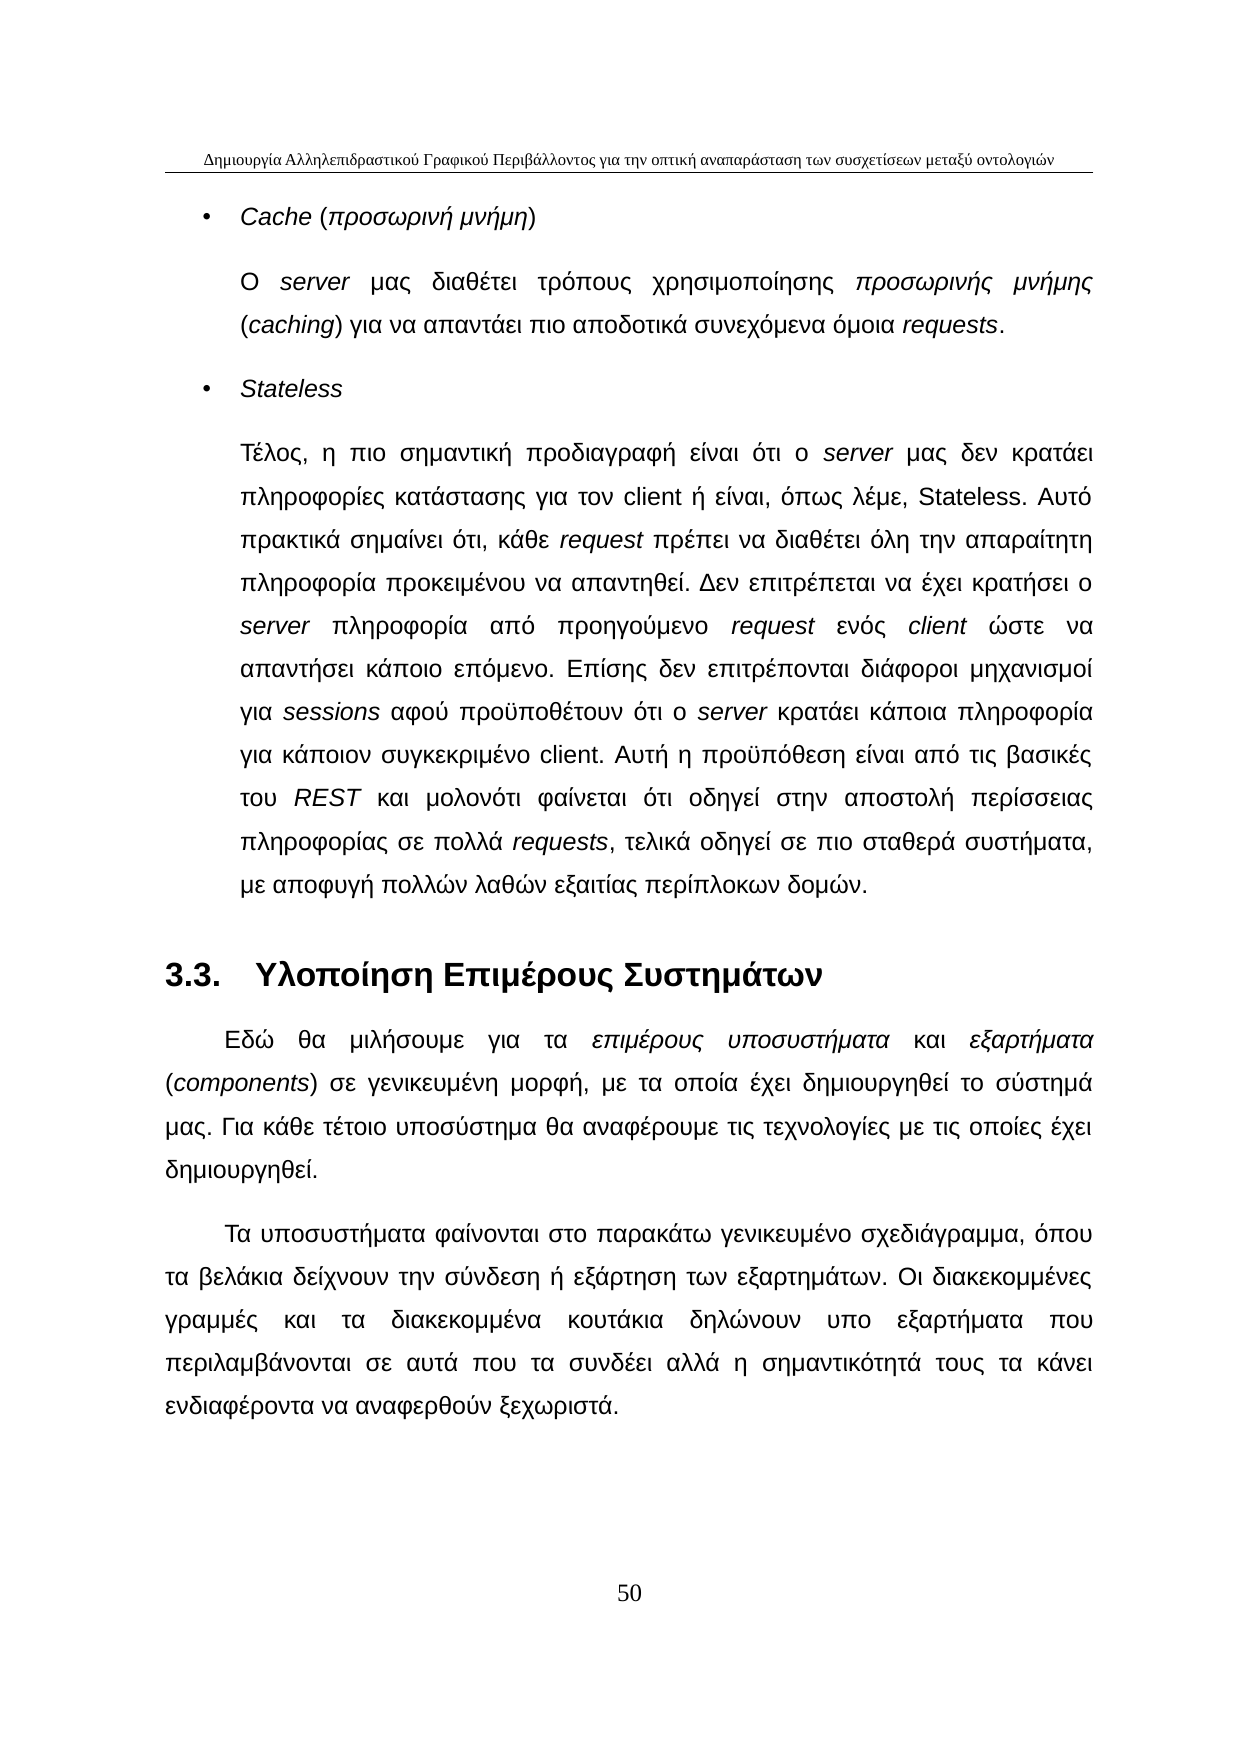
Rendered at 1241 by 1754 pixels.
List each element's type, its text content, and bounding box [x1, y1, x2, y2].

list Τέλος, η πιο σημαντική προδιαγραφή είναι ότι ο server μας δεν κρατάει πληροφορίες κατάστασης για τον client ή είναι, όπως λέμε, Stateless. Αυτό πρακτικά σημαίνει ότι, κάθε request πρέπει να διαθέτει όλη την απαραίτητη πληροφορία προκειμένου να απαντηθεί. Δεν επιτρέπεται να έχει κρατήσει ο server πληροφορία από προηγούμενο request ενός client ώστε να απαντήσει κάποιο επόμενο. Επίσης δεν επιτρέπονται διάφοροι μηχανισμοί για sessions αφού προϋποθέτουν ότι ο server κρατάει κάποια πληροφορία για κάποιον συγκεκριμένο client. Αυτή η προϋπόθεση είναι από τις βασικές του REST και μολονότι φαίνεται ότι οδηγεί στην αποστολή περίσσειας πληροφορίας σε πολλά requests, τελικά οδηγεί σε πιο σταθερά συστήματα, με αποφυγή πολλών λαθών εξαιτίας περίπλοκων δομών. [202, 438, 1093, 898]
list Cache (προσωρινή μνήμη) [202, 202, 1093, 231]
text Τα υποσυστήματα φαίνονται στο παρακάτω γενικευμένο σχεδιάγραμμα, όπου τα βελάκια δείχνουν την σύνδεση ή εξάρτηση των εξαρτημάτων. Οι διακεκομμένες γραμμές και τα διακεκομμένα κουτάκια δηλώνουν υπο εξαρτήματα που περιλαμβάνονται σε αυτά που τα συνδέει αλλά η σημαντικότητά τους τα κάνει ενδιαφέροντα να αναφερθούν ξεχωριστά. [165, 1219, 1093, 1420]
text Εδώ θα μιλήσουμε για τα επιμέρους υποσυστήματα και εξαρτήματα (components) σε γενικευμένη μορφή, με τα οποία έχει δημιουργηθεί το σύστημά μας. Για κάθε τέτοιο υποσύστημα θα αναφέρουμε τις τεχνολογίες με τις οποίες έχει δημιουργηθεί. [165, 1025, 1093, 1183]
list Stateless [202, 374, 1093, 403]
list Ο server μας διαθέτει τρόπους χρησιμοποίησης προσωρινής μνήμης (caching) για να απαντάει πιο αποδοτικά συνεχόμενα όμοια requests. [202, 267, 1093, 338]
subtitle Υλοποίηση Επιμέρους Συστημάτων [165, 955, 1093, 993]
